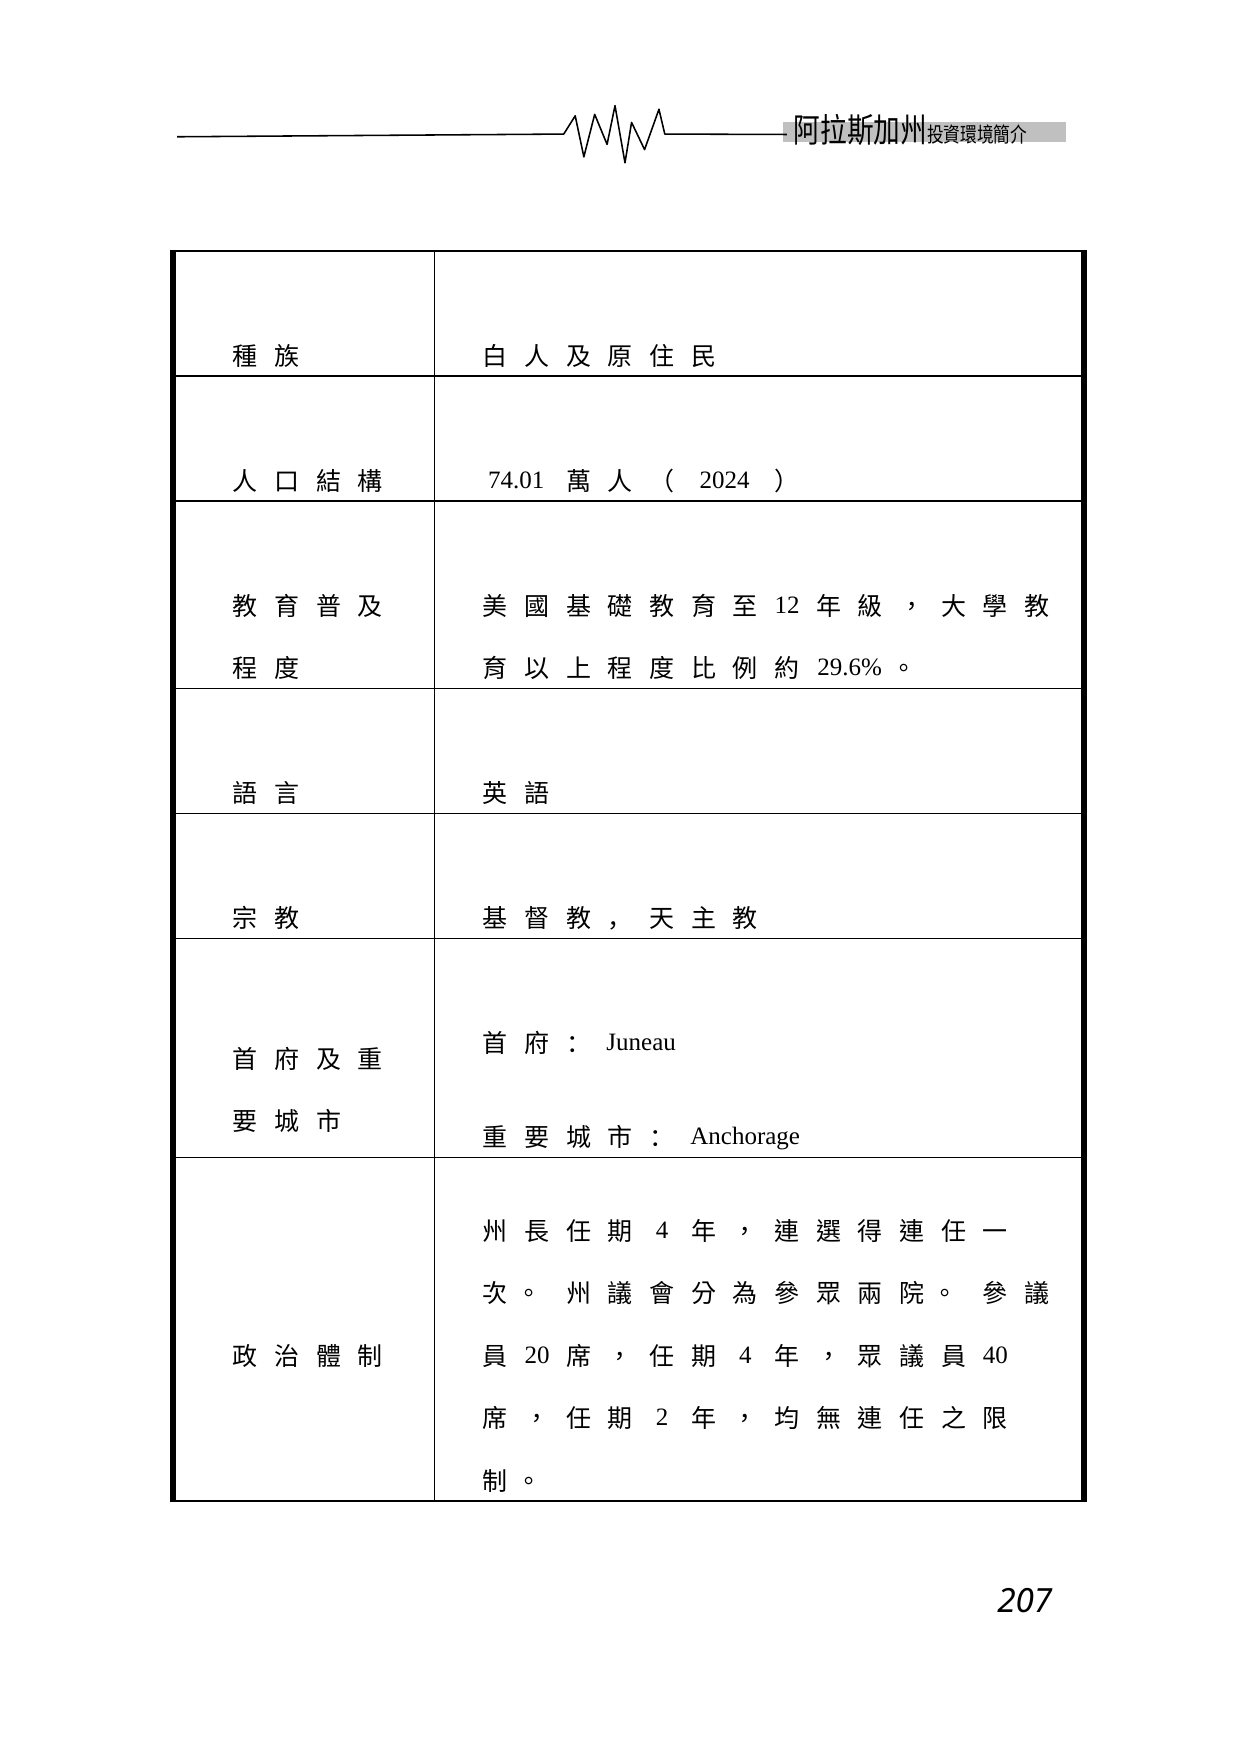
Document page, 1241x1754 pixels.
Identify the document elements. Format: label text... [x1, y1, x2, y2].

table_cell 教育普及程度 [176, 502, 434, 688]
table_cell 政治體制 [176, 1158, 434, 1500]
table_cell 基督教，天主教 [435, 814, 1081, 938]
table_cell 74.01萬人（2024） [435, 377, 1081, 500]
table_cell 首府及重要城市 [176, 939, 434, 1156]
table_cell 宗教 [176, 814, 434, 938]
table_cell 語言 [176, 689, 434, 813]
table_cell 人口結構 [176, 377, 434, 500]
table_cell 美國基礎教育至12年級，大學教育以上程度比例約29.6%。 [435, 502, 1081, 688]
table_cell 英語 [435, 689, 1081, 813]
table_cell 白人及原住民 [435, 252, 1081, 375]
table_cell 州長任期4年，連選得連任一次。州議會分為參眾兩院。參議員20席，任期4年，眾議員40席，任期2年，均無連任之限制。 [435, 1158, 1081, 1500]
table_cell 首府：Juneau 重要城市：Anchorage [435, 939, 1081, 1156]
table_cell 種族 [176, 252, 434, 375]
